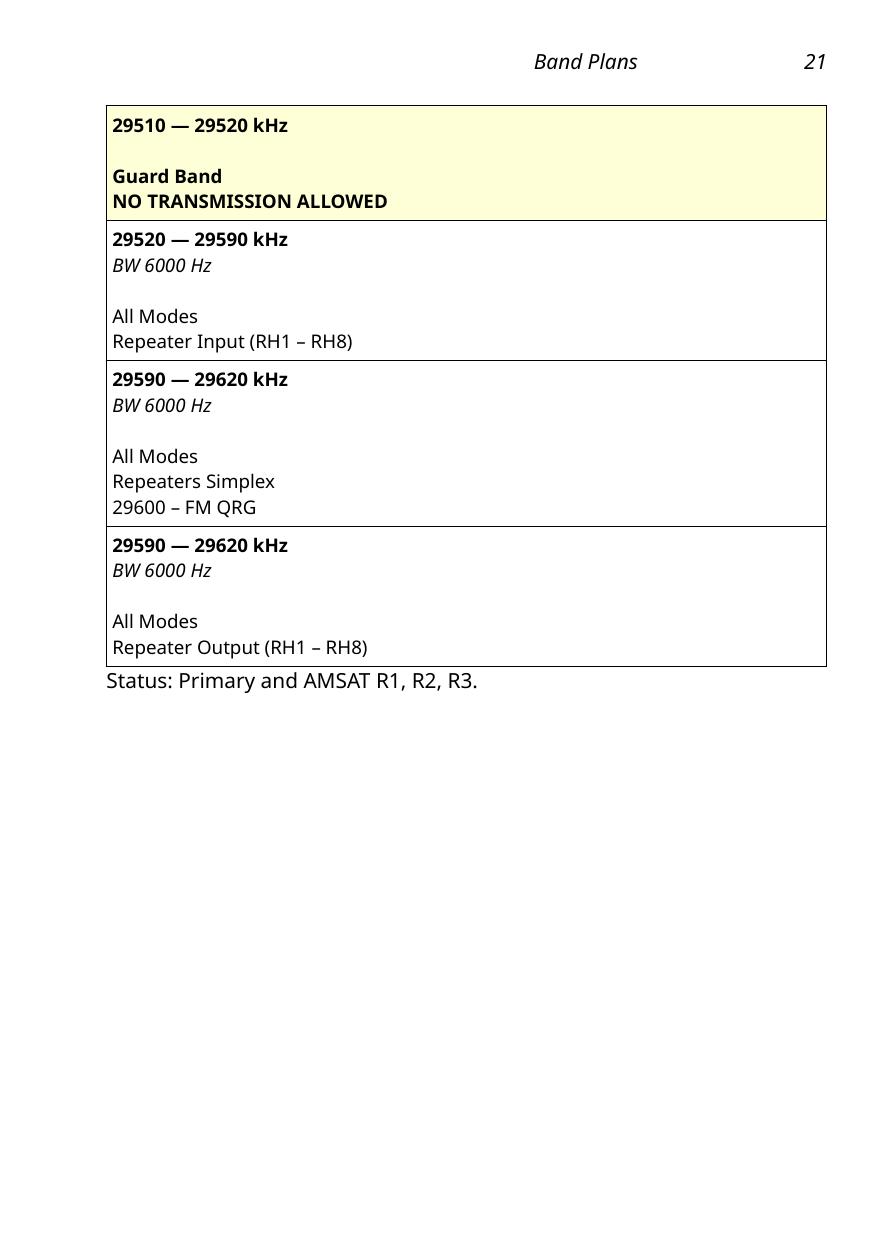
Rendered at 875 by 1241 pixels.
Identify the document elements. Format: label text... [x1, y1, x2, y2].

table_cell 29590 — 29620 kHz BW 6000 Hz All Modes Repeaters Simplex 29600 – FM QRG [107, 361, 826, 526]
table_cell 29510 — 29520 kHz Guard Band NO TRANSMISSION ALLOWED [107, 106, 826, 220]
table_cell 29590 — 29620 kHz BW 6000 Hz All Modes Repeater Output (RH1 – RH8) [107, 527, 826, 666]
table_cell 29520 — 29590 kHz BW 6000 Hz All Modes Repeater Input (RH1 – RH8) [107, 221, 826, 360]
text Status: Primary and AMSAT R1, R2, R3. [106, 667, 827, 695]
